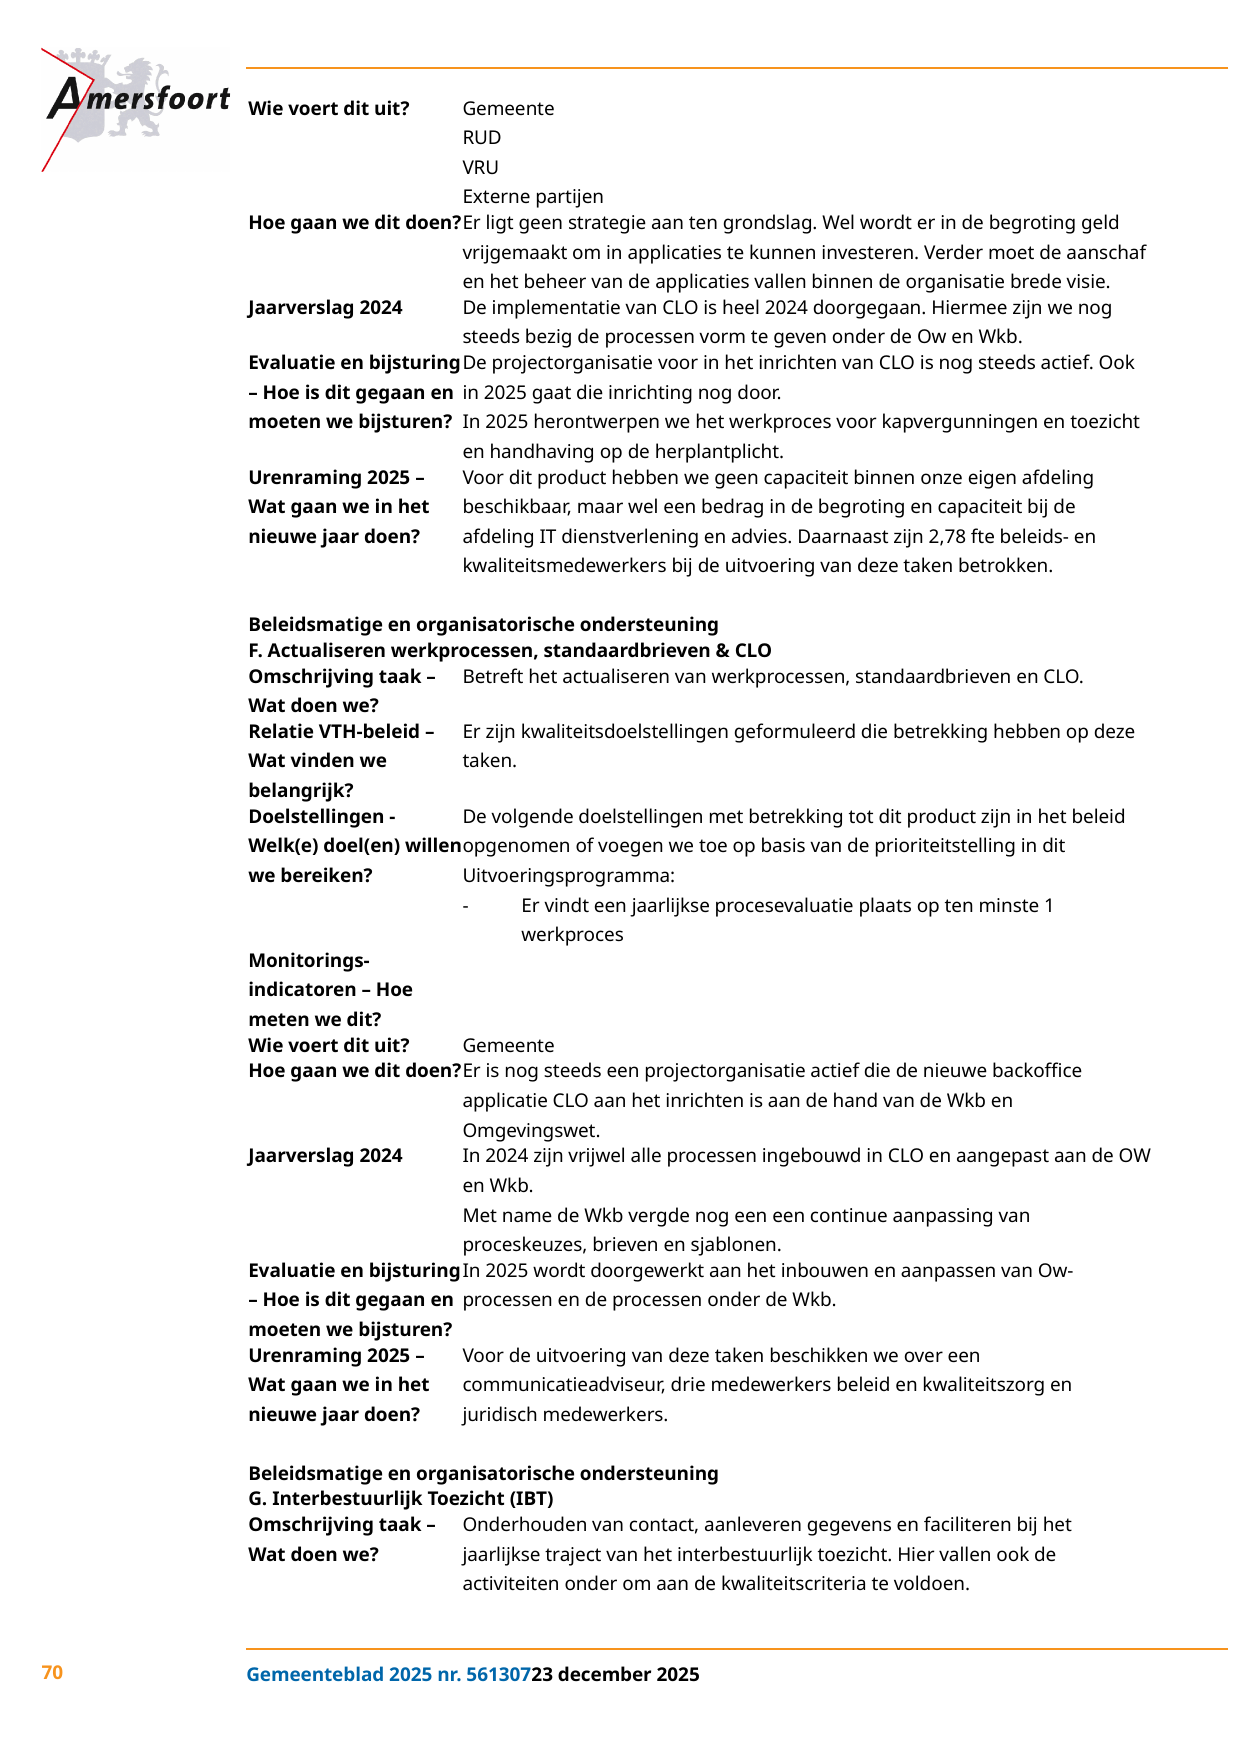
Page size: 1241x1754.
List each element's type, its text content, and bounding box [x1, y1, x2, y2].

table_cell Omschrijving taak – Wat doen we? [248, 663, 462, 718]
table_header Beleidsmatige en organisatorische ondersteuning [248, 1460, 1152, 1486]
table_cell Evaluatie en bijsturing – Hoe is dit gegaan en moeten we bijsturen? [248, 350, 462, 464]
table_cell De projectorganisatie voor in het inrichten van CLO is nog steeds actief. Ook in 2025 gaat die inrichting nog door. In 2025 herontwerpen we het werkproces voor kapvergunningen en toezicht en handhaving op de herplantplicht. [462, 350, 1152, 464]
table_cell Omschrijving taak – Wat doen we? [248, 1511, 462, 1596]
table_cell Hoe gaan we dit doen? [248, 209, 462, 294]
table_cell Betreft het actualiseren van werkprocessen, standaardbrieven en CLO. [462, 663, 1152, 718]
table_cell In 2025 wordt doorgewerkt aan het inbouwen en aanpassen van Ow-processen en de processen onder de Wkb. [462, 1257, 1152, 1342]
table_cell Onderhouden van contact, aanleveren gegevens en faciliteren bij het jaarlijkse traject van het interbestuurlijk toezicht. Hier vallen ook de activiteiten onder om aan de kwaliteitscriteria te voldoen. [462, 1511, 1152, 1596]
table_cell Jaarverslag 2024 [248, 294, 462, 349]
table_cell G. Interbestuurlijk Toezicht (IBT) [248, 1486, 1152, 1511]
table_cell De implementatie van CLO is heel 2024 doorgegaan. Hiermee zijn we nog steeds bezig de processen vorm te geven onder de Ow en Wkb. [462, 294, 1152, 349]
table_cell [462, 947, 1152, 1032]
picture [41, 47, 231, 172]
table_cell Urenraming 2025 – Wat gaan we in het nieuwe jaar doen? [248, 1342, 462, 1427]
table_cell Relatie VTH-beleid – Wat vinden we belangrijk? [248, 718, 462, 803]
table_cell Voor dit product hebben we geen capaciteit binnen onze eigen afdeling beschikbaar, maar wel een bedrag in de begroting en capaciteit bij de afdeling IT dienstverlening en advies. Daarnaast zijn 2,78 fte beleids- en kwaliteitsmedewerkers bij de uitvoering van deze taken betrokken. [462, 464, 1152, 578]
table_cell Doelstellingen - Welk(e) doel(en) willen we bereiken? [248, 803, 462, 947]
table_cell Wie voert dit uit? [248, 95, 462, 209]
table_cell F. Actualiseren werkprocessen, standaardbrieven & CLO [248, 637, 1152, 663]
table_cell Wie voert dit uit? [248, 1032, 462, 1058]
table_header Beleidsmatige en organisatorische ondersteuning [248, 611, 1152, 637]
table_cell Er ligt geen strategie aan ten grondslag. Wel wordt er in de begroting geld vrijgemaakt om in applicaties te kunnen investeren. Verder moet de aanschaf en het beheer van de applicaties vallen binnen de organisatie brede visie. [462, 209, 1152, 294]
table_cell Monitorings-indicatoren – Hoe meten we dit? [248, 947, 462, 1032]
table_cell Gemeente RUD VRU Externe partijen [462, 95, 1152, 209]
table_cell Evaluatie en bijsturing – Hoe is dit gegaan en moeten we bijsturen? [248, 1257, 462, 1342]
table_cell Jaarverslag 2024 [248, 1143, 462, 1257]
table_cell Urenraming 2025 – Wat gaan we in het nieuwe jaar doen? [248, 464, 462, 578]
table_cell Er is nog steeds een projectorganisatie actief die de nieuwe backoffice applicatie CLO aan het inrichten is aan de hand van de Wkb en Omgevingswet. [462, 1058, 1152, 1143]
table_cell Voor de uitvoering van deze taken beschikken we over een communicatieadviseur, drie medewerkers beleid en kwaliteitszorg en juridisch medewerkers. [462, 1342, 1152, 1427]
table_cell Hoe gaan we dit doen? [248, 1058, 462, 1143]
table_cell Gemeente [462, 1032, 1152, 1058]
table_cell Er zijn kwaliteitsdoelstellingen geformuleerd die betrekking hebben op deze taken. [462, 718, 1152, 803]
table_cell De volgende doelstellingen met betrekking tot dit product zijn in het beleid opgenomen of voegen we toe op basis van de prioriteitstelling in dit Uitvoeringsprogramma: Er vindt een jaarlijkse procesevaluatie plaats op ten minste 1 werkproces [462, 803, 1152, 947]
table_cell In 2024 zijn vrijwel alle processen ingebouwd in CLO en aangepast aan de OW en Wkb. Met name de Wkb vergde nog een een continue aanpassing van proceskeuzes, brieven en sjablonen. [462, 1143, 1152, 1257]
